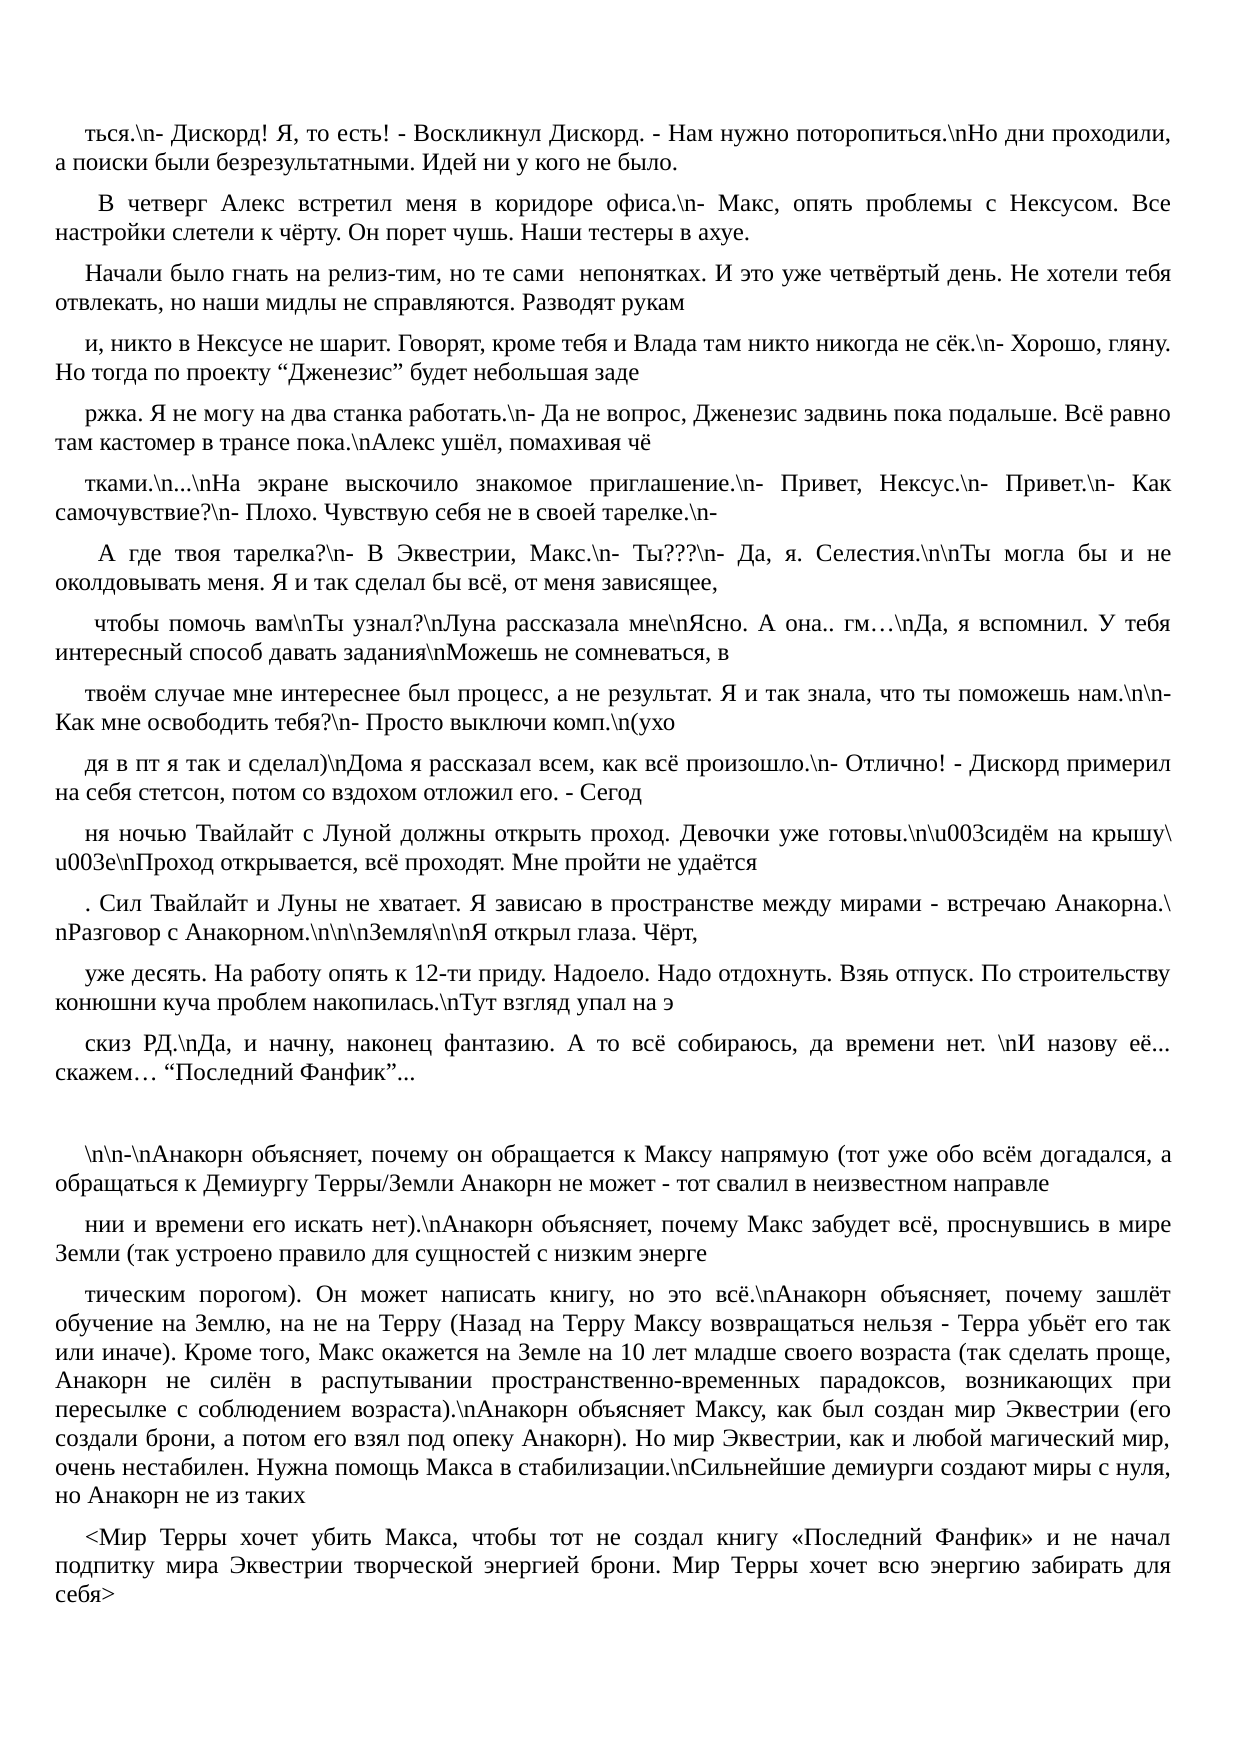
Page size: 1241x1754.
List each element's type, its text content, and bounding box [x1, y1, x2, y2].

text скиз РД.\nДа, и начну, наконец фантазию. А то всё собираюсь, да времени нет. \nИ назову её... скажем… “Последний Фанфик”... [55, 1028, 1172, 1086]
text дя в пт я так и сделал)\nДома я рассказал всем, как всё произошло.\n- Отлично! - Дискорд примерил на себя стетсон, потом со вздохом отложил его. - Сегод [55, 748, 1172, 806]
text и, никто в Нексусе не шарит. Говорят, кроме тебя и Влада там никто никогда не сёк.\n- Хорошо, гляну. Но тогда по проекту “Дженезис” будет небольшая заде [55, 328, 1172, 386]
text <Мир Терры хочет убить Макса, чтобы тот не создал книгу «Последний Фанфик» и не начал подпитку мира Эквестрии творческой энергией брони. Мир Терры хочет всю энергию забирать для себя> [55, 1522, 1172, 1608]
text чтобы помочь вам\nТы узнал?\nЛуна рассказала мне\nЯсно. А она.. гм…\nДа, я вспомнил. У тебя интересный способ давать задания\nМожешь не сомневаться, в [55, 608, 1172, 666]
text ня ночью Твайлайт с Луной должны открыть проход. Девочки уже готовы.\n\u003cидём на крышу\u003e\nПроход открывается, всё проходят. Мне пройти не удаётся [55, 818, 1172, 876]
text . Сил Твайлайт и Луны не хватает. Я зависаю в пространстве между мирами - встречаю Анакорна.\nРазговор с Анакорном.\n\n\nЗемля\n\nЯ открыл глаза. Чёрт, [55, 888, 1172, 946]
text А где твоя тарелка?\n- В Эквестрии, Макс.\n- Ты???\n- Да, я. Селестия.\n\nТы могла бы и не околдовывать меня. Я и так сделал бы всё, от меня зависящее, [55, 538, 1172, 596]
text \n\n-\nАнакорн объясняет, почему он обращается к Максу напрямую (тот уже обо всём догадался, а обращаться к Демиургу Терры/Земли Анакорн не может - тот свалил в неизвестном направле [55, 1139, 1172, 1197]
text нии и времени его искать нет).\nАнакорн объясняет, почему Макс забудет всё, проснувшись в мире Земли (так устроено правило для сущностей с низким энерге [55, 1209, 1172, 1267]
text уже десять. На работу опять к 12-ти приду. Надоело. Надо отдохнуть. Взяь отпуск. По строительству конюшни куча проблем накопилась.\nТут взгляд упал на э [55, 958, 1172, 1016]
text В четверг Алекс встретил меня в коридоре офиса.\n- Макс, опять проблемы с Нексусом. Все настройки слетели к чёрту. Он порет чушь. Наши тестеры в ахуе. [55, 188, 1172, 246]
text ржка. Я не могу на два станка работать.\n- Да не вопрос, Дженезис задвинь пока подальше. Всё равно там кастомер в трансе пока.\nАлекс ушёл, помахивая чё [55, 398, 1172, 456]
text Начали было гнать на релиз-тим, но те сами непонятках. И это уже четвёртый день. Не хотели тебя отвлекать, но наши мидлы не справляются. Разводят рукам [55, 258, 1172, 316]
text твоём случае мне интереснее был процесс, а не результат. Я и так знала, что ты поможешь нам.\n\n- Как мне освободить тебя?\n- Просто выключи комп.\n(ухо [55, 678, 1172, 736]
text тками.\n...\nНа экране выскочило знакомое приглашение.\n- Привет, Нексус.\n- Привет.\n- Как самочувствие?\n- Плохо. Чувствую себя не в своей тарелке.\n- [55, 468, 1172, 526]
text ться.\n- Дискорд! Я, то есть! - Воскликнул Дискорд. - Нам нужно поторопиться.\nНо дни проходили, а поиски были безрезультатными. Идей ни у кого не было. [55, 118, 1172, 176]
text тическим порогом). Он может написать книгу, но это всё.\nАнакорн объясняет, почему зашлёт обучение на Землю, на не на Терру (Назад на Терру Максу возвращаться нельзя - Терра убьёт его так или иначе). Кроме того, Макс окажется на Земле на 10 лет младше своего возраста (так сделать проще, Анакорн не силён в распутывании пространственно-временных парадоксов, возникающих при пересылке с соблюдением возраста).\nАнакорн объясняет Максу, как был создан мир Эквестрии (его создали брони, а потом его взял под опеку Анакорн). Но мир Эквестрии, как и любой магический мир, очень нестабилен. Нужна помощь Макса в стабилизации.\nСильнейшие демиурги создают миры с нуля, но Анакорн не из таких [55, 1279, 1172, 1509]
